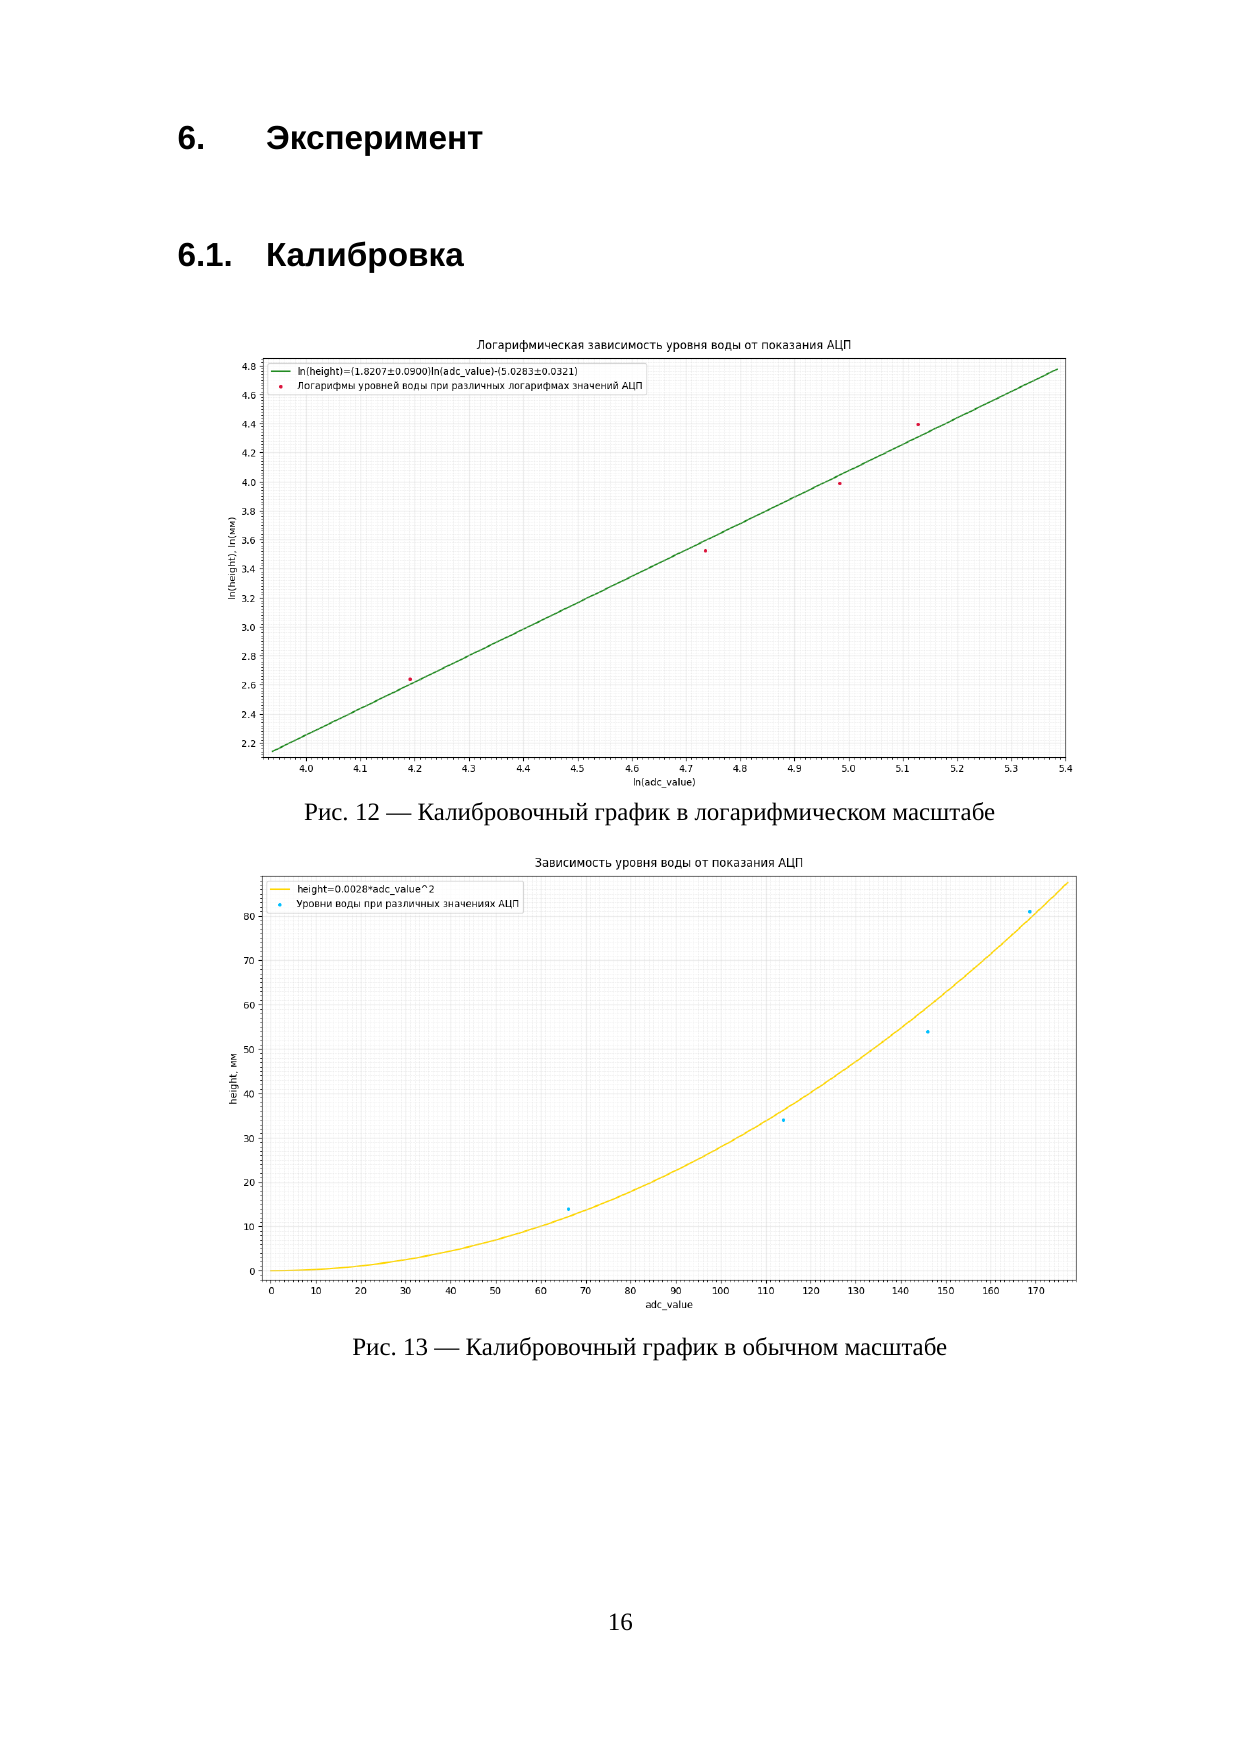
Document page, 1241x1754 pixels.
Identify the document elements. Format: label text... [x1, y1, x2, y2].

picture [200, 321, 1100, 798]
subtitle Калибровка [118, 235, 1122, 273]
text Рис. 13 — Калибровочный график в обычном масштабе [118, 1332, 1122, 1360]
text Рис. 12 — Калибровочный график в логарифмическом масштабе [118, 797, 1122, 826]
subtitle Эксперимент [118, 118, 1122, 157]
picture [192, 840, 1107, 1318]
